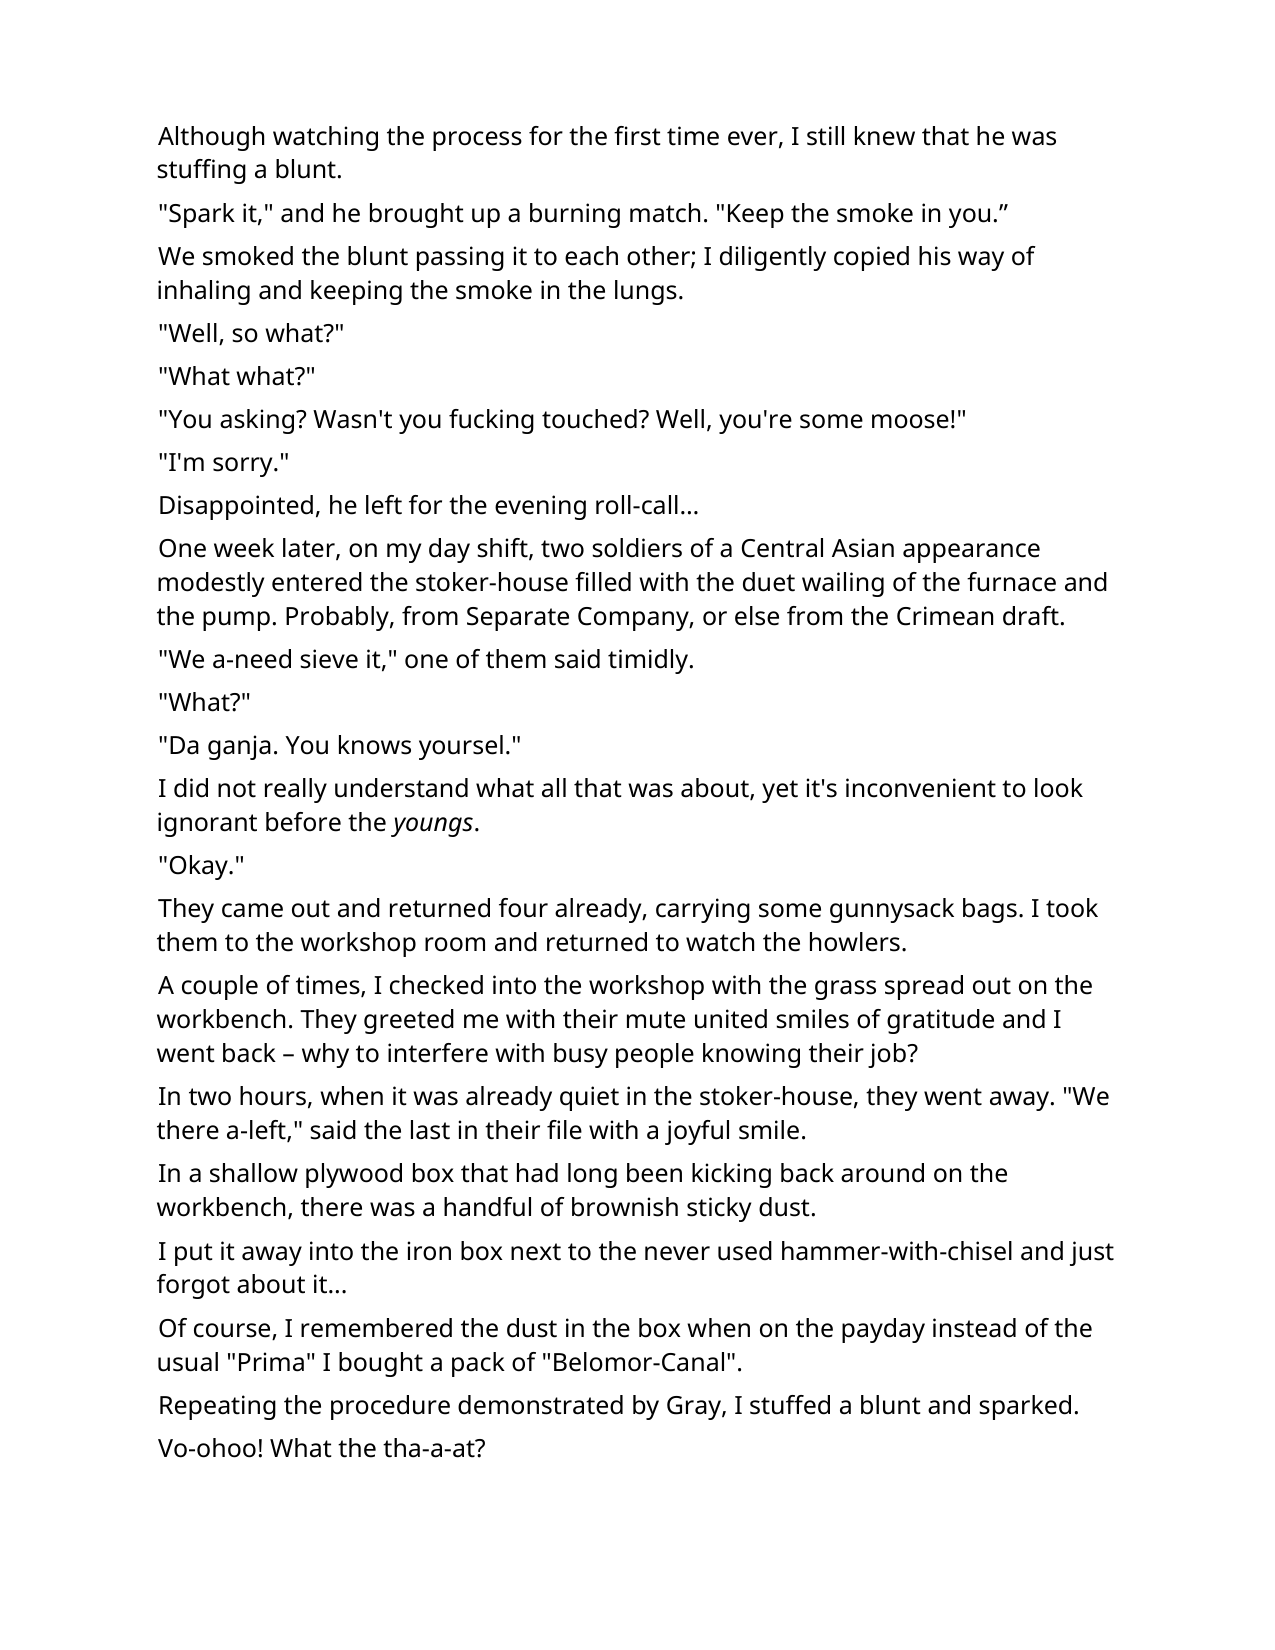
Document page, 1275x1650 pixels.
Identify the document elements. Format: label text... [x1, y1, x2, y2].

text "Well, so what?" [156, 315, 1118, 349]
text "Da ganja. You knows yoursel." [156, 728, 1118, 762]
text Disappointed, he left for the evening roll-call… [156, 487, 1118, 521]
text I did not really understand what all that was about, yet it's inconvenient to look ignorant before the youngs. [156, 771, 1118, 839]
text Although watching the process for the first time ever, I still knew that he was stuffing a blunt. [156, 118, 1118, 186]
text "Okay." [156, 848, 1118, 882]
text They came out and returned four already, carrying some gunnysack bags. I took them to the workshop room and returned to watch the howlers. [156, 891, 1118, 959]
text Of course, I remembered the dust in the box when on the payday instead of the usual "Prima" I bought a pack of "Belomor-Canal". [156, 1310, 1118, 1378]
text In a shallow plywood box that had long been kicking back around on the workbench, there was a handful of brownish sticky dust. [156, 1156, 1118, 1224]
text "Spark it," and he brought up a burning match. "Keep the smoke in you.” [156, 195, 1118, 229]
text "What?" [156, 684, 1118, 719]
text In two hours, when it was already quiet in the stoker-house, they went away. "We there a-left," said the last in their file with a joyful smile. [156, 1079, 1118, 1147]
text "You asking? Wasn't you fucking touched? Well, you're some moose!" [156, 401, 1118, 435]
text "What what?" [156, 358, 1118, 392]
text We smoked the blunt passing it to each other; I diligently copied his way of inhaling and keeping the smoke in the lungs. [156, 238, 1118, 306]
text I put it away into the iron box next to the never used hammer-with-chisel and just forgot about it... [156, 1233, 1118, 1301]
text A couple of times, I checked into the workshop with the grass spread out on the workbench. They greeted me with their mute united smiles of gratitude and I went back – why to interfere with busy people knowing their job? [156, 968, 1118, 1070]
text "We a-need sieve it," one of them said timidly. [156, 642, 1118, 676]
text Vo-ohoo! What the tha-a-at? [156, 1430, 1118, 1464]
text "I'm sorry." [156, 444, 1118, 478]
text One week later, on my day shift, two soldiers of a Central Asian appearance modestly entered the stoker-house filled with the duet wailing of the furnace and the pump. Probably, from Separate Company, or else from the Crimean draft. [156, 530, 1118, 633]
text Repeating the procedure demonstrated by Gray, I stuffed a blunt and sparked. [156, 1387, 1118, 1421]
